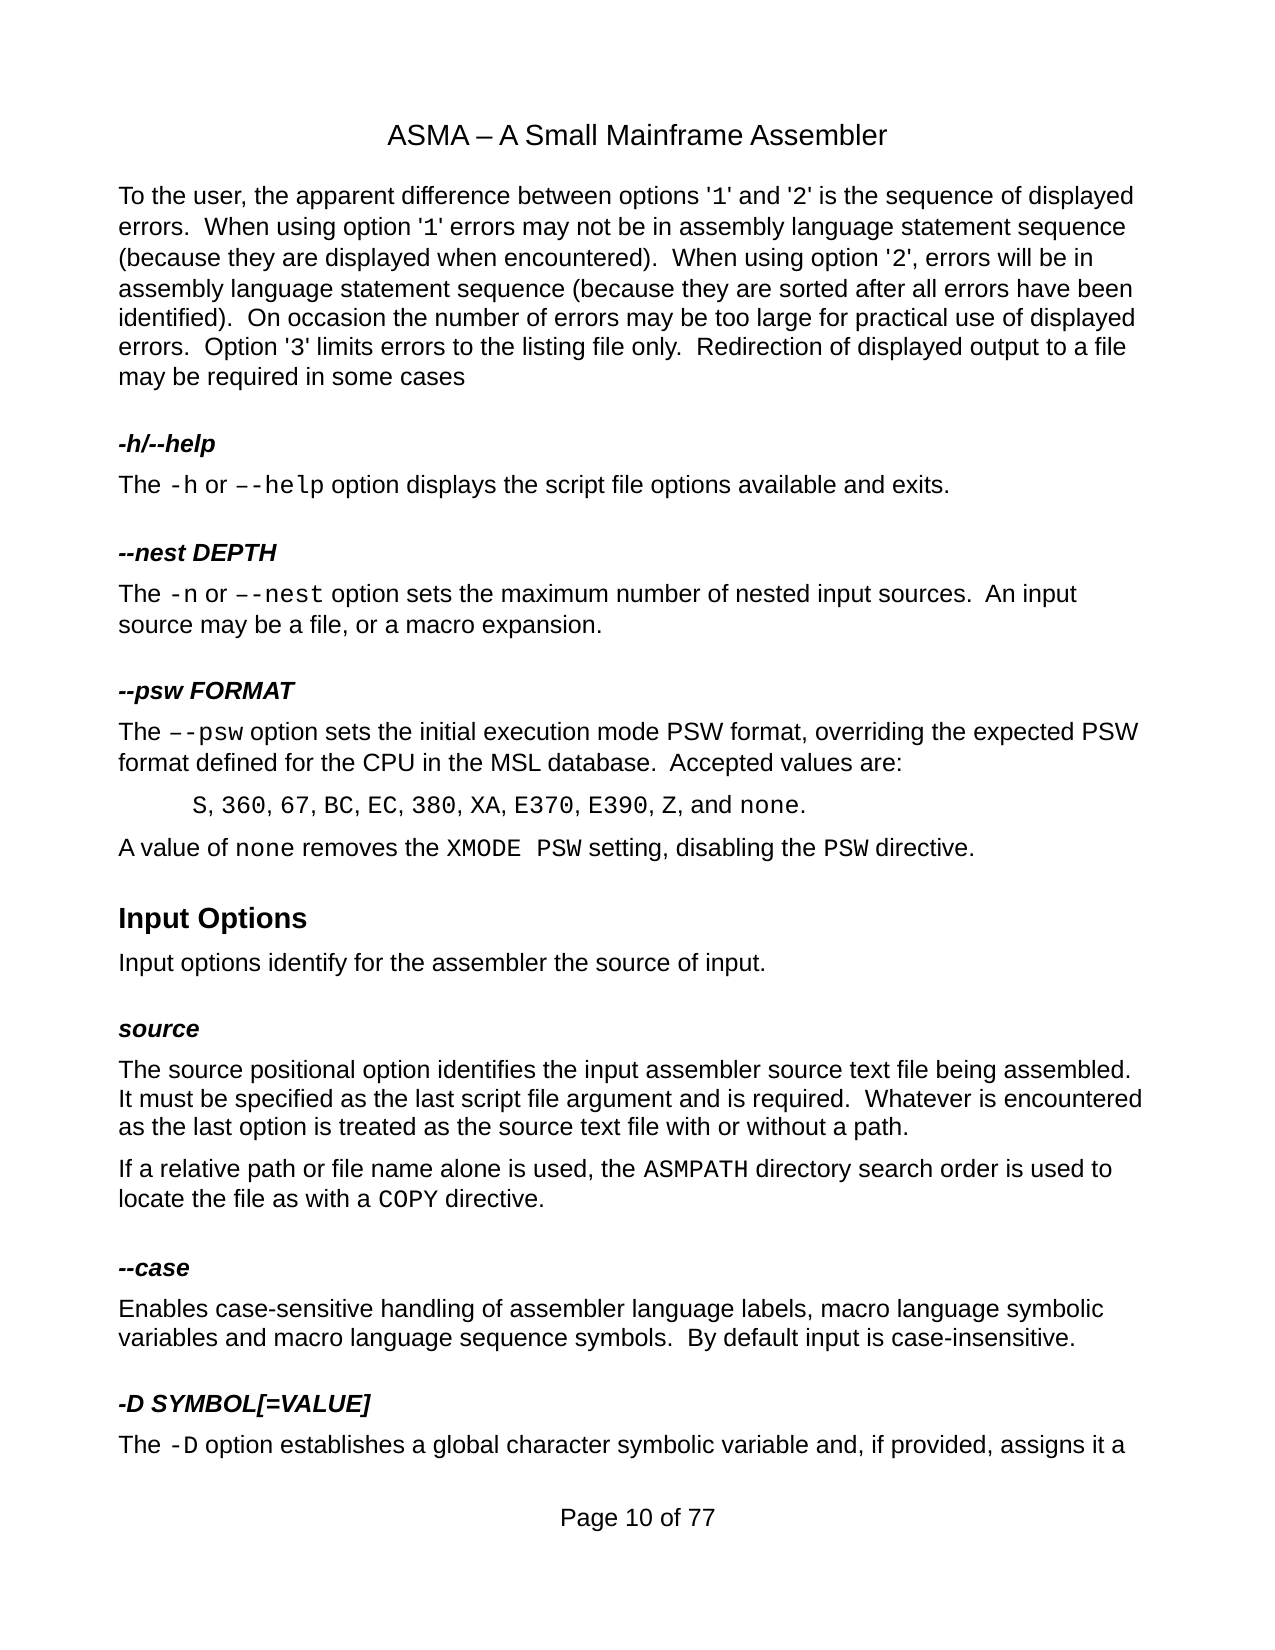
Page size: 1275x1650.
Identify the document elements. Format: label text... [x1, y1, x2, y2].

text The -n or –-nest option sets the maximum number of nested input sources. An input source may be a file, or a macro expansion. [118, 579, 1157, 639]
text The -h or –-help option displays the script file options available and exits. [118, 470, 1157, 501]
subtitle --psw FORMAT [118, 676, 1157, 705]
subtitle --nest DEPTH [118, 538, 1157, 567]
subtitle -D SYMBOL[=VALUE] [118, 1389, 1157, 1417]
text Input options identify for the assembler the source of input. [118, 947, 1157, 976]
text If a relative path or file name alone is used, the ASMPATH directory search order is used to locate the file as with a COPY directive. [118, 1153, 1157, 1215]
text Enables case-sensitive handling of assembler language labels, macro language symbolic variables and macro language sequence symbols. By default input is case-insensitive. [118, 1294, 1157, 1351]
subtitle -h/--help [118, 429, 1157, 457]
text S, 360, 67, BC, EC, 380, XA, E370, E390, Z, and none. [192, 789, 1157, 821]
text A value of none removes the XMODE PSW setting, disabling the PSW directive. [118, 833, 1157, 864]
text The -D option establishes a global character symbolic variable and, if provided, assigns it a [118, 1430, 1157, 1461]
subtitle --case [118, 1253, 1157, 1281]
text The source positional option identifies the input assembler source text file being assembled. It must be specified as the last script file argument and is required. Whatever is encountered as the last option is treated as the source text file with or without a path. [118, 1055, 1157, 1141]
subtitle Input Options [118, 901, 1157, 935]
text To the user, the apparent difference between options '1' and '2' is the sequence of displayed errors. When using option '1' errors may not be in assembly language statement sequence (because they are displayed when encountered). When using option '2', errors will be in assembly language statement sequence (because they are sorted after all errors have been identified). On occasion the number of errors may be too large for practical use of displayed errors. Option '3' limits errors to the listing file only. Redirection of displayed output to a file may be required in some cases [118, 181, 1157, 391]
subtitle source [118, 1014, 1157, 1042]
text The –-psw option sets the initial execution mode PSW format, overriding the expected PSW format defined for the CPU in the MSL database. Accepted values are: [118, 717, 1157, 777]
